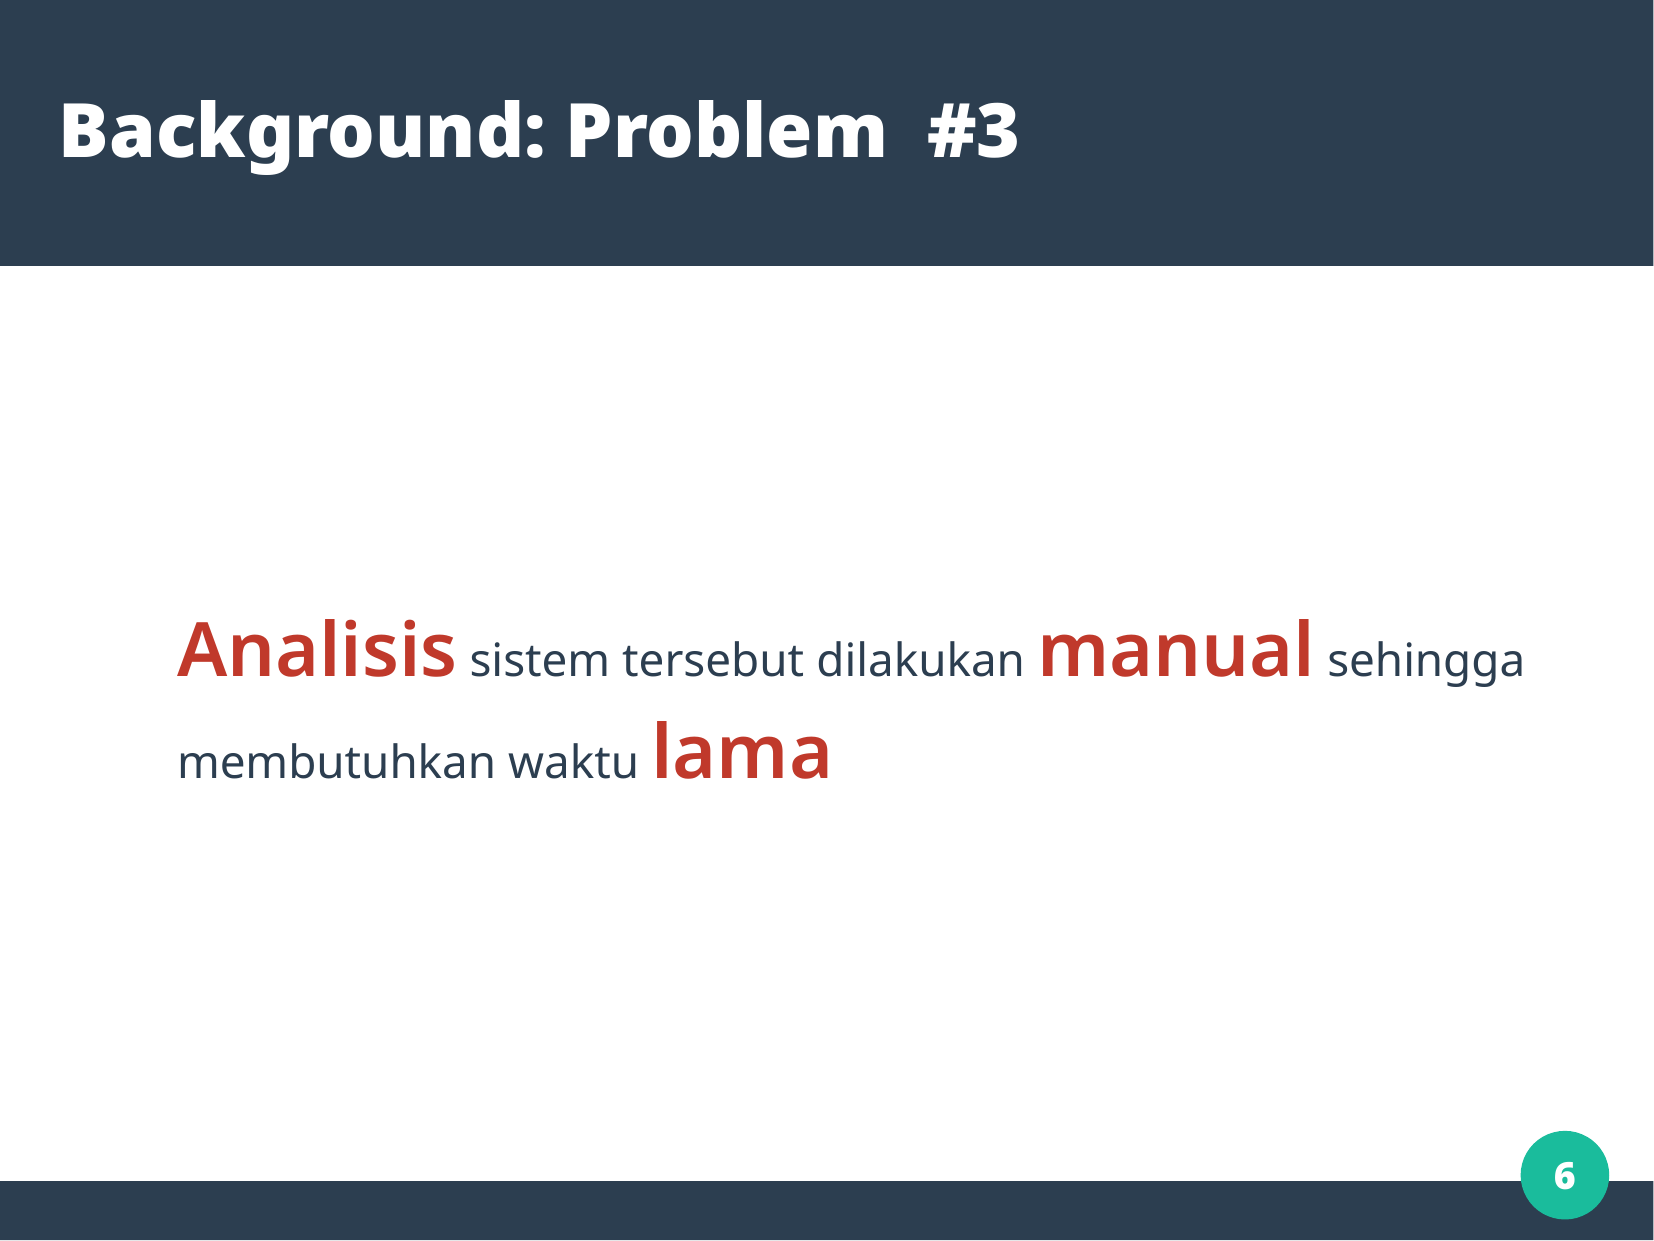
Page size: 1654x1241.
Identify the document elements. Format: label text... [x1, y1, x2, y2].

list Analisis sistem tersebut dilakukan manual sehingga membutuhkan waktu lama [177, 596, 1595, 804]
title Background: Problem #3 [58, 49, 1595, 207]
